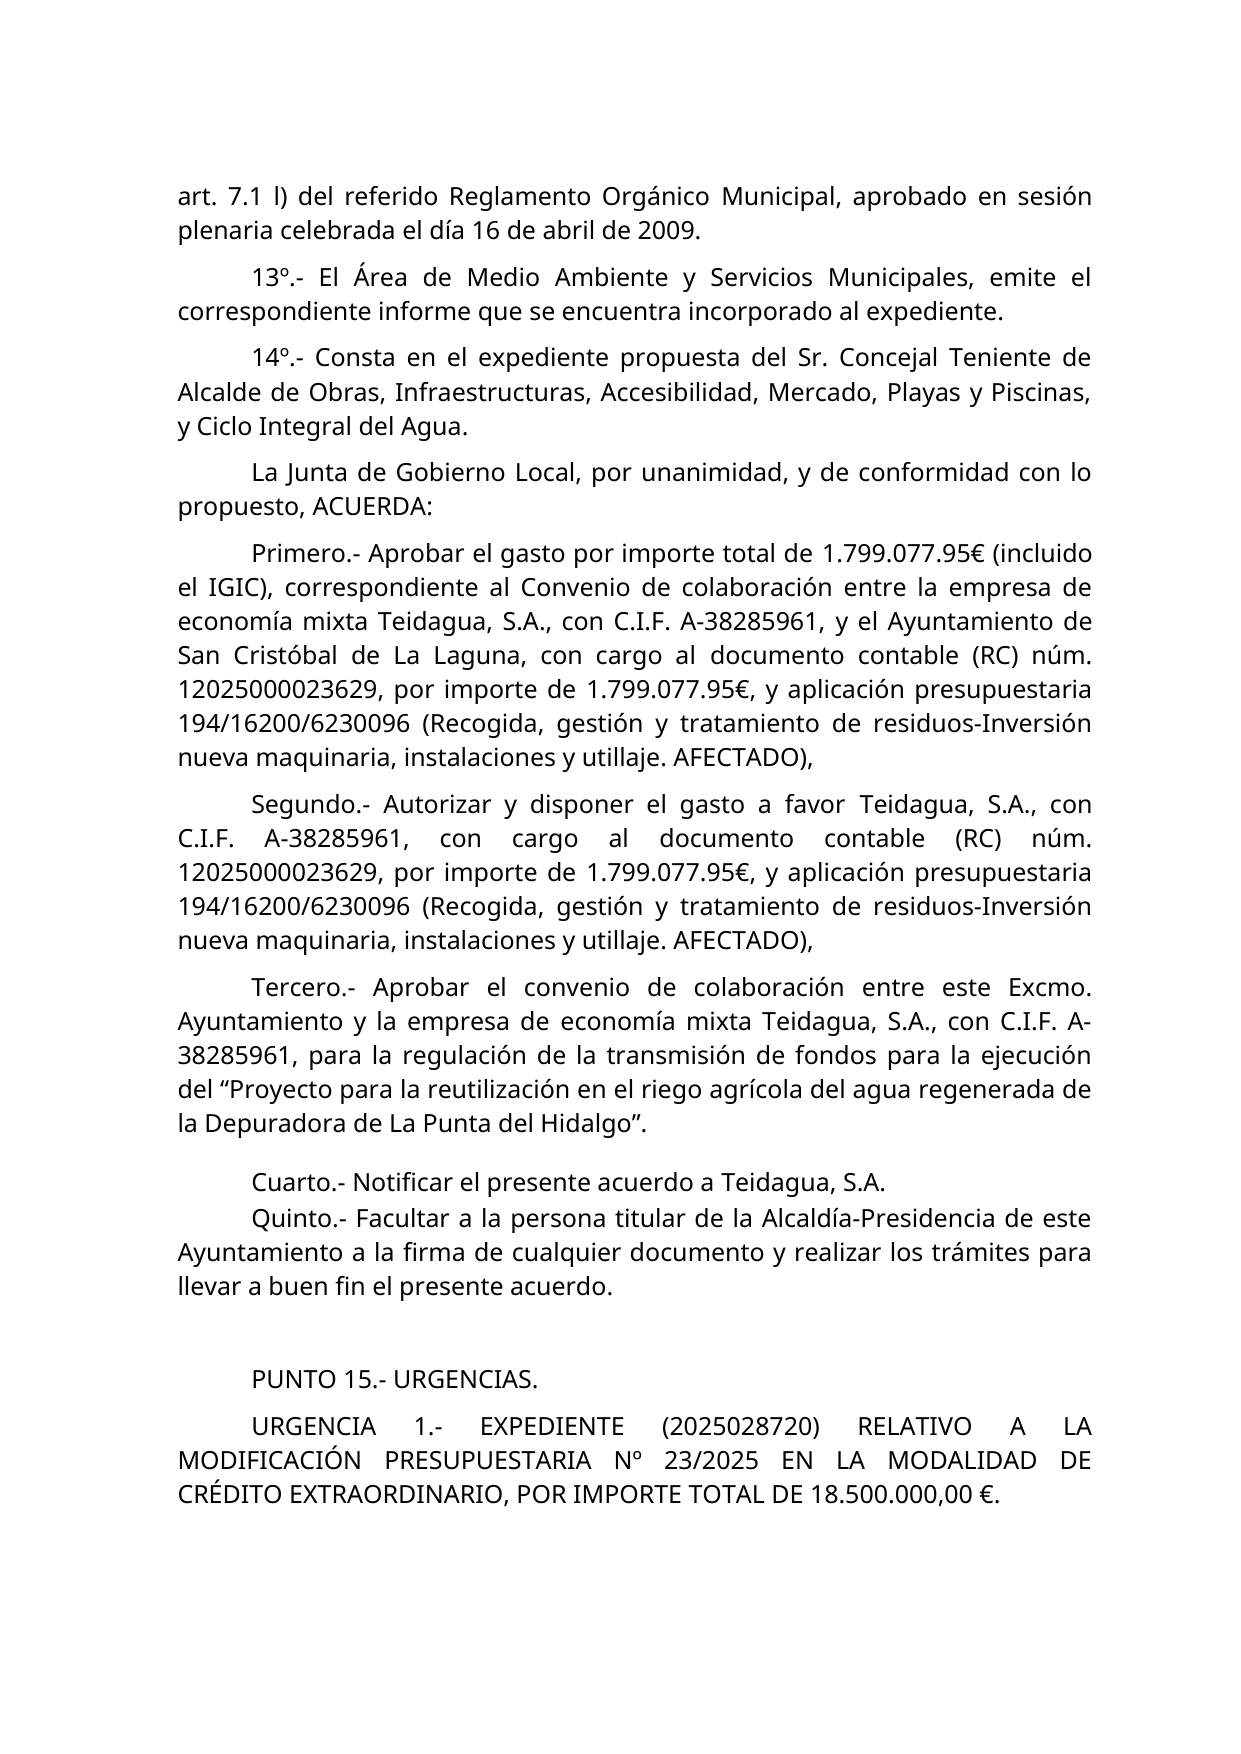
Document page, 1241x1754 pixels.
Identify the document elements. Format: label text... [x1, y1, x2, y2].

text art. 7.1 l) del referido Reglamento Orgánico Municipal, aprobado en sesión plenaria celebrada el día 16 de abril de 2009. [177, 179, 1093, 247]
text 14º.- Consta en el expediente propuesta del Sr. Concejal Teniente de Alcalde de Obras, Infraestructuras, Accesibilidad, Mercado, Playas y Piscinas, y Ciclo Integral del Agua. [177, 340, 1093, 442]
text URGENCIA 1.- EXPEDIENTE (2025028720) RELATIVO A LA MODIFICACIÓN PRESUPUESTARIA Nº 23/2025 EN LA MODALIDAD DE CRÉDITO EXTRAORDINARIO, POR IMPORTE TOTAL DE 18.500.000,00 €. [177, 1408, 1093, 1511]
text 13º.- El Área de Medio Ambiente y Servicios Municipales, emite el correspondiente informe que se encuentra incorporado al expediente. [177, 259, 1093, 328]
text PUNTO 15.- URGENCIAS. [177, 1362, 1093, 1396]
text Tercero.- Aprobar el convenio de colaboración entre este Excmo. Ayuntamiento y la empresa de economía mixta Teidagua, S.A., con C.I.F. A-38285961, para la regulación de la transmisión de fondos para la ejecución del “Proyecto para la reutilización en el riego agrícola del agua regenerada de la Depuradora de La Punta del Hidalgo”. [177, 969, 1093, 1139]
text La Junta de Gobierno Local, por unanimidad, y de conformidad con lo propuesto, ACUERDA: [177, 455, 1093, 523]
text Cuarto.- Notificar el presente acuerdo a Teidagua, S.A. [177, 1164, 1093, 1198]
text Primero.- Aprobar el gasto por importe total de 1.799.077.95€ (incluido el IGIC), correspondiente al Convenio de colaboración entre la empresa de economía mixta Teidagua, S.A., con C.I.F. A-38285961, y el Ayuntamiento de San Cristóbal de La Laguna, con cargo al documento contable (RC) núm. 12025000023629, por importe de 1.799.077.95€, y aplicación presupuestaria 194/16200/6230096 (Recogida, gestión y tratamiento de residuos-Inversión nueva maquinaria, instalaciones y utillaje. AFECTADO), [177, 535, 1093, 774]
text Quinto.- Facultar a la persona titular de la Alcaldía-Presidencia de este Ayuntamiento a la firma de cualquier documento y realizar los trámites para llevar a buen fin el presente acuerdo. [177, 1201, 1093, 1303]
text Segundo.- Autorizar y disponer el gasto a favor Teidagua, S.A., con C.I.F. A-38285961, con cargo al documento contable (RC) núm. 12025000023629, por importe de 1.799.077.95€, y aplicación presupuestaria 194/16200/6230096 (Recogida, gestión y tratamiento de residuos-Inversión nueva maquinaria, instalaciones y utillaje. AFECTADO), [177, 786, 1093, 957]
